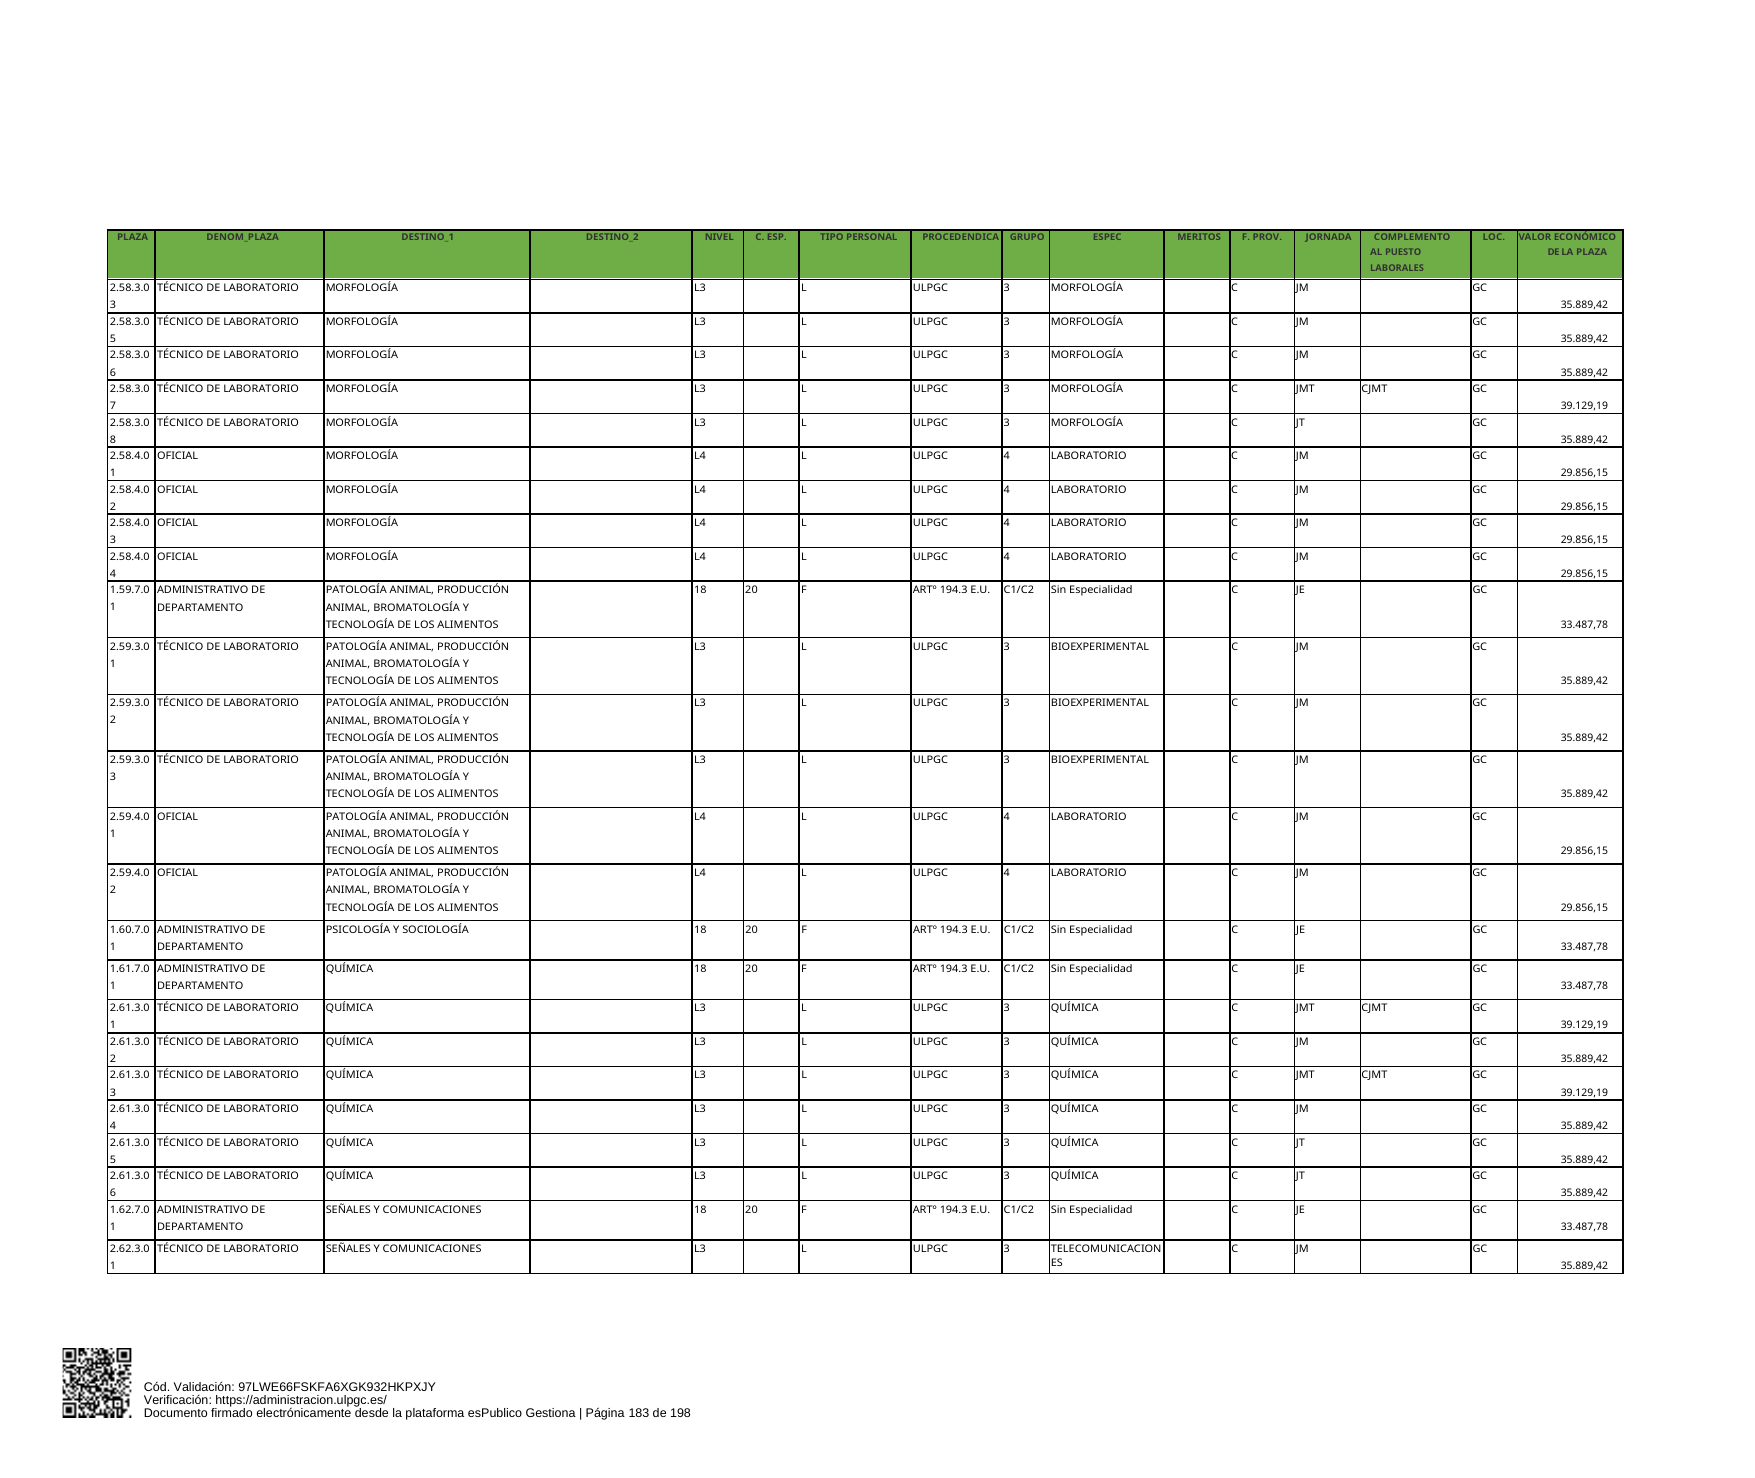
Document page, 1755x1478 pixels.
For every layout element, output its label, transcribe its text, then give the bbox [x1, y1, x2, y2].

table_cell L3 [693, 1000, 743, 1032]
table_cell JM [1295, 548, 1360, 580]
table_cell ULPGC [912, 865, 1001, 920]
table_cell [1361, 347, 1470, 379]
table_cell ULPGC [912, 752, 1001, 807]
table_cell L3 [693, 314, 743, 346]
table_cell [744, 381, 798, 413]
table_cell GC [1472, 1101, 1517, 1133]
table_cell [531, 548, 691, 580]
table_cell GC [1472, 1168, 1517, 1200]
table_cell C [1231, 808, 1294, 863]
table_cell 4 [1003, 515, 1049, 547]
table_cell 18 [693, 582, 743, 637]
table_cell [1165, 1000, 1229, 1032]
table_cell [1165, 1034, 1229, 1066]
table_cell 2.58.4.0 1 [108, 448, 154, 480]
table_cell PATOLOGÍA ANIMAL, PRODUCCIÓN ANIMAL, BROMATOLOGÍA Y TECNOLOGÍA DE LOS ALIMENTOS [325, 695, 529, 750]
table_cell GC [1472, 1241, 1517, 1273]
table_header DESTINO_1 [325, 231, 529, 278]
table_header F. PROV. [1231, 231, 1294, 278]
table_cell ULPGC [912, 808, 1001, 863]
table_cell GC [1472, 1067, 1517, 1099]
table_cell TÉCNICO DE LABORATORIO [156, 1034, 323, 1066]
table_cell [531, 865, 691, 920]
table_cell GC [1472, 638, 1517, 693]
table_cell [531, 808, 691, 863]
table_cell JT [1295, 1134, 1360, 1166]
table_cell 18 [693, 1201, 743, 1239]
table_cell ARTº 194.3 E.U. [912, 582, 1001, 637]
table_header DENOM_PLAZA [156, 231, 323, 278]
table_header TIPO PERSONAL [800, 231, 910, 278]
table_cell QUÍMICA [325, 1034, 529, 1066]
table_cell TÉCNICO DE LABORATORIO [156, 1241, 323, 1273]
table_cell SEÑALES Y COMUNICACIONES [325, 1201, 529, 1239]
table_cell L [800, 481, 910, 513]
table_cell BIOEXPERIMENTAL [1050, 695, 1163, 750]
table_cell GC [1472, 515, 1517, 547]
table_cell [531, 921, 691, 959]
table_cell 33.487,78 [1518, 1201, 1622, 1239]
table_cell 2.59.3.0 1 [108, 638, 154, 693]
table_cell Sin Especialidad [1050, 961, 1163, 998]
table_cell TELECOMUNICACIONES [1050, 1241, 1163, 1273]
table_cell PATOLOGÍA ANIMAL, PRODUCCIÓN ANIMAL, BROMATOLOGÍA Y TECNOLOGÍA DE LOS ALIMENTOS [325, 582, 529, 637]
table_cell 3 [1003, 314, 1049, 346]
table_cell C [1231, 638, 1294, 693]
table_cell [744, 548, 798, 580]
table_cell MORFOLOGÍA [325, 481, 529, 513]
table_cell L [800, 314, 910, 346]
table_cell L3 [693, 1241, 743, 1273]
table_cell 2.59.4.0 2 [108, 865, 154, 920]
table_cell Sin Especialidad [1050, 1201, 1163, 1239]
table_cell TÉCNICO DE LABORATORIO [156, 1168, 323, 1200]
table_cell ADMINISTRATIVO DE DEPARTAMENTO [156, 1201, 323, 1239]
table_cell [1361, 1201, 1470, 1239]
table_cell C [1231, 548, 1294, 580]
table_cell GC [1472, 414, 1517, 446]
table_cell [1361, 548, 1470, 580]
table_cell 35.889,42 [1518, 414, 1622, 446]
table_cell MORFOLOGÍA [325, 414, 529, 446]
table_cell [531, 314, 691, 346]
table_cell L [800, 695, 910, 750]
table_cell TÉCNICO DE LABORATORIO [156, 280, 323, 312]
table_cell JM [1295, 280, 1360, 312]
table_cell 3 [1003, 1134, 1049, 1166]
table_cell C [1231, 1067, 1294, 1099]
table_cell JM [1295, 314, 1360, 346]
table_cell JM [1295, 515, 1360, 547]
table_cell 2.62.3.0 1 [108, 1241, 154, 1273]
table_cell 2.59.4.0 1 [108, 808, 154, 863]
table_cell [531, 752, 691, 807]
table_cell [1165, 752, 1229, 807]
table_cell 29.856,15 [1518, 865, 1622, 920]
table_cell [531, 638, 691, 693]
table_cell 3 [1003, 1168, 1049, 1200]
table_cell 20 [744, 582, 798, 637]
table_cell [744, 752, 798, 807]
table_cell [744, 1101, 798, 1133]
table_cell [1361, 515, 1470, 547]
table_cell L [800, 515, 910, 547]
table_cell L [800, 448, 910, 480]
table_cell L [800, 1168, 910, 1200]
table_cell [1165, 548, 1229, 580]
table_cell [531, 1034, 691, 1066]
table_cell F [800, 582, 910, 637]
table_cell MORFOLOGÍA [1050, 414, 1163, 446]
table_cell [1361, 1168, 1470, 1200]
table_cell 2.61.3.0 3 [108, 1067, 154, 1099]
table_cell QUÍMICA [325, 1168, 529, 1200]
table_cell QUÍMICA [1050, 1101, 1163, 1133]
table_cell L [800, 1101, 910, 1133]
table_cell 3 [1003, 280, 1049, 312]
table_cell [531, 961, 691, 998]
table_cell 35.889,42 [1518, 1034, 1622, 1066]
table_cell ULPGC [912, 1000, 1001, 1032]
table_cell 2.61.3.0 5 [108, 1134, 154, 1166]
table_cell 1.62.7.0 1 [108, 1201, 154, 1239]
table_cell [1165, 448, 1229, 480]
table_cell 3 [1003, 381, 1049, 413]
table_cell JM [1295, 695, 1360, 750]
table_cell [1361, 448, 1470, 480]
table_cell [1361, 865, 1470, 920]
table_cell OFICIAL [156, 548, 323, 580]
table_cell JM [1295, 481, 1360, 513]
table_cell L [800, 347, 910, 379]
table_cell 2.58.4.0 4 [108, 548, 154, 580]
table_cell 18 [693, 921, 743, 959]
table_cell [1361, 1241, 1470, 1273]
table_cell [531, 695, 691, 750]
table_cell 3 [1003, 638, 1049, 693]
table_cell [1361, 582, 1470, 637]
table_cell 35.889,42 [1518, 638, 1622, 693]
table_cell 35.889,42 [1518, 1168, 1622, 1200]
table_cell 20 [744, 961, 798, 998]
table_cell L4 [693, 448, 743, 480]
table_cell F [800, 961, 910, 998]
table_cell [531, 481, 691, 513]
table_cell [1361, 695, 1470, 750]
table_cell L [800, 381, 910, 413]
table_cell [1165, 314, 1229, 346]
table_cell [744, 1168, 798, 1200]
table_cell [531, 582, 691, 637]
table_cell ULPGC [912, 1067, 1001, 1099]
table_cell MORFOLOGÍA [325, 280, 529, 312]
table_cell BIOEXPERIMENTAL [1050, 752, 1163, 807]
table_cell 2.58.3.0 6 [108, 347, 154, 379]
table_cell [531, 1101, 691, 1133]
table_cell ULPGC [912, 695, 1001, 750]
table_cell GC [1472, 481, 1517, 513]
table_cell GC [1472, 695, 1517, 750]
table_cell 1.61.7.0 1 [108, 961, 154, 998]
table_cell 39.129,19 [1518, 381, 1622, 413]
table_cell [744, 1000, 798, 1032]
table_cell 3 [1003, 1067, 1049, 1099]
table_cell ARTº 194.3 E.U. [912, 961, 1001, 998]
table_cell QUÍMICA [1050, 1168, 1163, 1200]
table_cell [531, 1134, 691, 1166]
table_cell 2.61.3.0 1 [108, 1000, 154, 1032]
table_cell TÉCNICO DE LABORATORIO [156, 638, 323, 693]
table_cell [1361, 638, 1470, 693]
table_cell L [800, 280, 910, 312]
table_cell C [1231, 1241, 1294, 1273]
table_cell [1165, 808, 1229, 863]
table_cell JM [1295, 1034, 1360, 1066]
table_cell ULPGC [912, 515, 1001, 547]
table_cell [1361, 414, 1470, 446]
table_cell JMT [1295, 1067, 1360, 1099]
table_cell 3 [1003, 1034, 1049, 1066]
table_cell QUÍMICA [325, 1067, 529, 1099]
table_cell [1361, 1034, 1470, 1066]
table_cell QUÍMICA [1050, 1034, 1163, 1066]
table_cell Sin Especialidad [1050, 582, 1163, 637]
table_cell 20 [744, 1201, 798, 1239]
table_cell TÉCNICO DE LABORATORIO [156, 1000, 323, 1032]
table_header PLAZA [108, 231, 154, 278]
table_cell MORFOLOGÍA [325, 548, 529, 580]
table_cell PATOLOGÍA ANIMAL, PRODUCCIÓN ANIMAL, BROMATOLOGÍA Y TECNOLOGÍA DE LOS ALIMENTOS [325, 865, 529, 920]
table_cell 2.58.3.0 7 [108, 381, 154, 413]
table_cell ULPGC [912, 347, 1001, 379]
table_cell JMT [1295, 381, 1360, 413]
table_cell [1165, 961, 1229, 998]
table_cell 35.889,42 [1518, 1101, 1622, 1133]
table_cell [1165, 582, 1229, 637]
table_cell [531, 448, 691, 480]
table_cell ULPGC [912, 1241, 1001, 1273]
table_cell 2.61.3.0 4 [108, 1101, 154, 1133]
table_cell GC [1472, 280, 1517, 312]
table_cell 2.59.3.0 2 [108, 695, 154, 750]
table_cell MORFOLOGÍA [1050, 314, 1163, 346]
table_cell 2.58.3.0 5 [108, 314, 154, 346]
table_cell LABORATORIO [1050, 548, 1163, 580]
table_cell QUÍMICA [1050, 1134, 1163, 1166]
table_cell L [800, 1000, 910, 1032]
table_cell C [1231, 347, 1294, 379]
table_cell 3 [1003, 752, 1049, 807]
table_cell L3 [693, 1134, 743, 1166]
table_cell [1361, 1101, 1470, 1133]
table_cell TÉCNICO DE LABORATORIO [156, 1067, 323, 1099]
table_cell [1361, 314, 1470, 346]
table_cell 33.487,78 [1518, 582, 1622, 637]
table_cell L3 [693, 1101, 743, 1133]
table_cell [1361, 280, 1470, 312]
table_cell 29.856,15 [1518, 481, 1622, 513]
table_cell CJMT [1361, 381, 1470, 413]
table_cell L [800, 1034, 910, 1066]
table_cell 2.59.3.0 3 [108, 752, 154, 807]
table_cell MORFOLOGÍA [325, 448, 529, 480]
table_cell L3 [693, 414, 743, 446]
table_cell GC [1472, 1201, 1517, 1239]
table_cell 35.889,42 [1518, 314, 1622, 346]
table_cell C [1231, 865, 1294, 920]
table_cell MORFOLOGÍA [1050, 347, 1163, 379]
table_cell OFICIAL [156, 515, 323, 547]
table_cell 39.129,19 [1518, 1000, 1622, 1032]
table_cell 35.889,42 [1518, 1134, 1622, 1166]
table_cell L [800, 414, 910, 446]
table_cell L3 [693, 1034, 743, 1066]
table_cell [744, 481, 798, 513]
table_cell 35.889,42 [1518, 280, 1622, 312]
table_cell QUÍMICA [325, 961, 529, 998]
table_cell 2.58.3.0 3 [108, 280, 154, 312]
table_cell GC [1472, 548, 1517, 580]
table_cell [531, 280, 691, 312]
table_cell [531, 1168, 691, 1200]
table_cell [1165, 1201, 1229, 1239]
table_cell 3 [1003, 1000, 1049, 1032]
table_cell JE [1295, 921, 1360, 959]
table_cell JM [1295, 865, 1360, 920]
table_cell 1.59.7.0 1 [108, 582, 154, 637]
table_cell 18 [693, 961, 743, 998]
table_cell MORFOLOGÍA [325, 347, 529, 379]
table_cell ADMINISTRATIVO DE DEPARTAMENTO [156, 582, 323, 637]
table_cell QUÍMICA [1050, 1067, 1163, 1099]
table_cell 33.487,78 [1518, 961, 1622, 998]
table_cell C [1231, 515, 1294, 547]
table_cell [1361, 1134, 1470, 1166]
table_cell 3 [1003, 1241, 1049, 1273]
table_cell L4 [693, 515, 743, 547]
table_cell 20 [744, 921, 798, 959]
table_cell GC [1472, 448, 1517, 480]
table_cell GC [1472, 347, 1517, 379]
table_cell JM [1295, 752, 1360, 807]
table_cell JE [1295, 961, 1360, 998]
table_cell GC [1472, 865, 1517, 920]
table_cell LABORATORIO [1050, 865, 1163, 920]
table_cell ULPGC [912, 1034, 1001, 1066]
table_cell JE [1295, 1201, 1360, 1239]
table_cell TÉCNICO DE LABORATORIO [156, 347, 323, 379]
table_cell L4 [693, 481, 743, 513]
table_cell L [800, 865, 910, 920]
table_cell 35.889,42 [1518, 347, 1622, 379]
table_cell GC [1472, 752, 1517, 807]
table_cell 39.129,19 [1518, 1067, 1622, 1099]
table_cell [1165, 1168, 1229, 1200]
table_cell L4 [693, 808, 743, 863]
table_cell [744, 347, 798, 379]
table_cell ULPGC [912, 314, 1001, 346]
table_cell L [800, 1067, 910, 1099]
table_header PROCEDENDICA [912, 231, 1001, 278]
table_cell JT [1295, 1168, 1360, 1200]
table_cell LABORATORIO [1050, 481, 1163, 513]
table_header GRUPO [1003, 231, 1049, 278]
table_cell C [1231, 448, 1294, 480]
table_cell L [800, 548, 910, 580]
table_cell C1/C2 [1003, 921, 1049, 959]
table_cell ARTº 194.3 E.U. [912, 1201, 1001, 1239]
table_cell C [1231, 414, 1294, 446]
table_cell [1165, 865, 1229, 920]
table_cell [744, 1134, 798, 1166]
table_cell [744, 865, 798, 920]
table_cell 33.487,78 [1518, 921, 1622, 959]
table_cell [1165, 347, 1229, 379]
table_cell 3 [1003, 347, 1049, 379]
table_cell C [1231, 381, 1294, 413]
table_cell [1165, 481, 1229, 513]
table_cell QUÍMICA [325, 1101, 529, 1133]
table_cell 3 [1003, 1101, 1049, 1133]
table_cell C [1231, 582, 1294, 637]
table_cell 2.61.3.0 6 [108, 1168, 154, 1200]
table_cell ARTº 194.3 E.U. [912, 921, 1001, 959]
table_cell [531, 414, 691, 446]
table_cell BIOEXPERIMENTAL [1050, 638, 1163, 693]
table_cell C [1231, 1000, 1294, 1032]
table_cell 4 [1003, 448, 1049, 480]
table_header DESTINO_2 [531, 231, 691, 278]
table_cell GC [1472, 1000, 1517, 1032]
table_cell [1165, 695, 1229, 750]
table_cell ULPGC [912, 414, 1001, 446]
table_cell [744, 695, 798, 750]
table_cell JT [1295, 414, 1360, 446]
table_cell CJMT [1361, 1000, 1470, 1032]
table_cell [1165, 280, 1229, 312]
table_cell [744, 638, 798, 693]
table_cell [1361, 481, 1470, 513]
table_cell ULPGC [912, 548, 1001, 580]
table_cell 35.889,42 [1518, 752, 1622, 807]
table_cell L3 [693, 695, 743, 750]
table_cell [744, 314, 798, 346]
table_cell F [800, 1201, 910, 1239]
table_cell [531, 347, 691, 379]
table_cell C1/C2 [1003, 582, 1049, 637]
table_cell MORFOLOGÍA [1050, 280, 1163, 312]
table_cell OFICIAL [156, 481, 323, 513]
table_cell 3 [1003, 414, 1049, 446]
table_cell PSICOLOGÍA Y SOCIOLOGÍA [325, 921, 529, 959]
table_cell MORFOLOGÍA [325, 314, 529, 346]
table_cell [1165, 921, 1229, 959]
table_cell L [800, 752, 910, 807]
table_cell [1165, 1067, 1229, 1099]
table_cell 4 [1003, 808, 1049, 863]
table_cell GC [1472, 381, 1517, 413]
table_cell LABORATORIO [1050, 448, 1163, 480]
table_cell L [800, 1241, 910, 1273]
table_header LOC. [1472, 231, 1517, 278]
table_cell PATOLOGÍA ANIMAL, PRODUCCIÓN ANIMAL, BROMATOLOGÍA Y TECNOLOGÍA DE LOS ALIMENTOS [325, 638, 529, 693]
table_cell L [800, 638, 910, 693]
table_cell L4 [693, 865, 743, 920]
table_header NIVEL [693, 231, 743, 278]
table_cell OFICIAL [156, 865, 323, 920]
table_cell [744, 515, 798, 547]
table_cell C [1231, 481, 1294, 513]
table_cell ADMINISTRATIVO DE DEPARTAMENTO [156, 921, 323, 959]
table_cell CJMT [1361, 1067, 1470, 1099]
table_cell ADMINISTRATIVO DE DEPARTAMENTO [156, 961, 323, 998]
table_cell [531, 1067, 691, 1099]
table_cell [531, 515, 691, 547]
table_cell C [1231, 314, 1294, 346]
table_cell [744, 1067, 798, 1099]
table_cell [1165, 515, 1229, 547]
table_cell [531, 1000, 691, 1032]
table_cell PATOLOGÍA ANIMAL, PRODUCCIÓN ANIMAL, BROMATOLOGÍA Y TECNOLOGÍA DE LOS ALIMENTOS [325, 752, 529, 807]
table_cell C1/C2 [1003, 1201, 1049, 1239]
table_cell JM [1295, 347, 1360, 379]
table_cell [1361, 752, 1470, 807]
table_cell GC [1472, 1134, 1517, 1166]
table_cell SEÑALES Y COMUNICACIONES [325, 1241, 529, 1273]
table_cell 2.61.3.0 2 [108, 1034, 154, 1066]
table_cell QUÍMICA [1050, 1000, 1163, 1032]
table_cell ULPGC [912, 280, 1001, 312]
table_cell L4 [693, 548, 743, 580]
table_cell [1165, 638, 1229, 693]
table_header VALOR ECONÓMICO DE LA PLAZA [1518, 231, 1622, 278]
table_cell 3 [1003, 695, 1049, 750]
table_cell C [1231, 1101, 1294, 1133]
table_cell TÉCNICO DE LABORATORIO [156, 695, 323, 750]
table_cell JMT [1295, 1000, 1360, 1032]
table_cell GC [1472, 961, 1517, 998]
table_cell L3 [693, 1067, 743, 1099]
table_cell ULPGC [912, 1134, 1001, 1166]
table_cell 2.58.3.0 8 [108, 414, 154, 446]
table_cell C [1231, 752, 1294, 807]
table_cell 1.60.7.0 1 [108, 921, 154, 959]
table_cell JM [1295, 808, 1360, 863]
table_cell JM [1295, 448, 1360, 480]
table_cell [531, 1201, 691, 1239]
table_cell ULPGC [912, 1168, 1001, 1200]
table_header C. ESP. [744, 231, 798, 278]
table_cell C [1231, 695, 1294, 750]
table_cell L [800, 1134, 910, 1166]
table_cell TÉCNICO DE LABORATORIO [156, 752, 323, 807]
table_cell L [800, 808, 910, 863]
table_cell [744, 448, 798, 480]
table_cell ULPGC [912, 448, 1001, 480]
table_cell PATOLOGÍA ANIMAL, PRODUCCIÓN ANIMAL, BROMATOLOGÍA Y TECNOLOGÍA DE LOS ALIMENTOS [325, 808, 529, 863]
table_cell 29.856,15 [1518, 548, 1622, 580]
table_cell L3 [693, 1168, 743, 1200]
table_cell LABORATORIO [1050, 515, 1163, 547]
table_cell 2.58.4.0 3 [108, 515, 154, 547]
table_cell MORFOLOGÍA [325, 515, 529, 547]
table_cell C [1231, 1168, 1294, 1200]
table_cell GC [1472, 314, 1517, 346]
table_cell 4 [1003, 865, 1049, 920]
table_cell JM [1295, 1241, 1360, 1273]
table_cell C [1231, 280, 1294, 312]
table_cell 2.58.4.0 2 [108, 481, 154, 513]
table_cell TÉCNICO DE LABORATORIO [156, 1134, 323, 1166]
table_cell MORFOLOGÍA [325, 381, 529, 413]
table_cell [1361, 921, 1470, 959]
table_header MERITOS [1165, 231, 1229, 278]
table_cell 29.856,15 [1518, 515, 1622, 547]
table_cell [744, 414, 798, 446]
table_cell C [1231, 921, 1294, 959]
table_cell QUÍMICA [325, 1134, 529, 1166]
table_cell 29.856,15 [1518, 448, 1622, 480]
table_cell TÉCNICO DE LABORATORIO [156, 314, 323, 346]
table_cell TÉCNICO DE LABORATORIO [156, 381, 323, 413]
table_cell MORFOLOGÍA [1050, 381, 1163, 413]
table_cell GC [1472, 1034, 1517, 1066]
table_cell TÉCNICO DE LABORATORIO [156, 414, 323, 446]
table_cell [744, 280, 798, 312]
table_cell L3 [693, 280, 743, 312]
table_cell JE [1295, 582, 1360, 637]
table_cell ULPGC [912, 638, 1001, 693]
table_header JORNADA [1295, 231, 1360, 278]
table_cell F [800, 921, 910, 959]
table_cell C [1231, 1134, 1294, 1166]
table_cell L3 [693, 752, 743, 807]
table_cell JM [1295, 638, 1360, 693]
table_cell 29.856,15 [1518, 808, 1622, 863]
table_cell OFICIAL [156, 448, 323, 480]
table_cell 4 [1003, 481, 1049, 513]
table_cell Sin Especialidad [1050, 921, 1163, 959]
table_cell ULPGC [912, 481, 1001, 513]
table_cell C [1231, 1201, 1294, 1239]
table_cell [1361, 808, 1470, 863]
table_header ESPEC [1050, 231, 1163, 278]
table_cell [1165, 1101, 1229, 1133]
table_cell GC [1472, 921, 1517, 959]
table_cell TÉCNICO DE LABORATORIO [156, 1101, 323, 1133]
table_cell ULPGC [912, 381, 1001, 413]
table_cell LABORATORIO [1050, 808, 1163, 863]
table_cell GC [1472, 582, 1517, 637]
table_cell L3 [693, 381, 743, 413]
table_cell [1165, 381, 1229, 413]
table_cell 35.889,42 [1518, 695, 1622, 750]
table_cell [531, 381, 691, 413]
table_cell L3 [693, 638, 743, 693]
table_cell OFICIAL [156, 808, 323, 863]
table_cell 35.889,42 [1518, 1241, 1622, 1273]
table_cell L3 [693, 347, 743, 379]
table_cell 4 [1003, 548, 1049, 580]
table_cell [1165, 1241, 1229, 1273]
table_cell [1165, 414, 1229, 446]
table_cell [1165, 1134, 1229, 1166]
table_cell ULPGC [912, 1101, 1001, 1133]
table_header COMPLEMENTO AL PUESTO LABORALES [1361, 231, 1470, 278]
table_cell JM [1295, 1101, 1360, 1133]
table_cell QUÍMICA [325, 1000, 529, 1032]
table_cell C1/C2 [1003, 961, 1049, 998]
table_cell C [1231, 1034, 1294, 1066]
table_cell C [1231, 961, 1294, 998]
table_cell [744, 1241, 798, 1273]
table_cell [744, 1034, 798, 1066]
table_cell GC [1472, 808, 1517, 863]
table_cell [1361, 961, 1470, 998]
table_cell [744, 808, 798, 863]
table_cell [531, 1241, 691, 1273]
